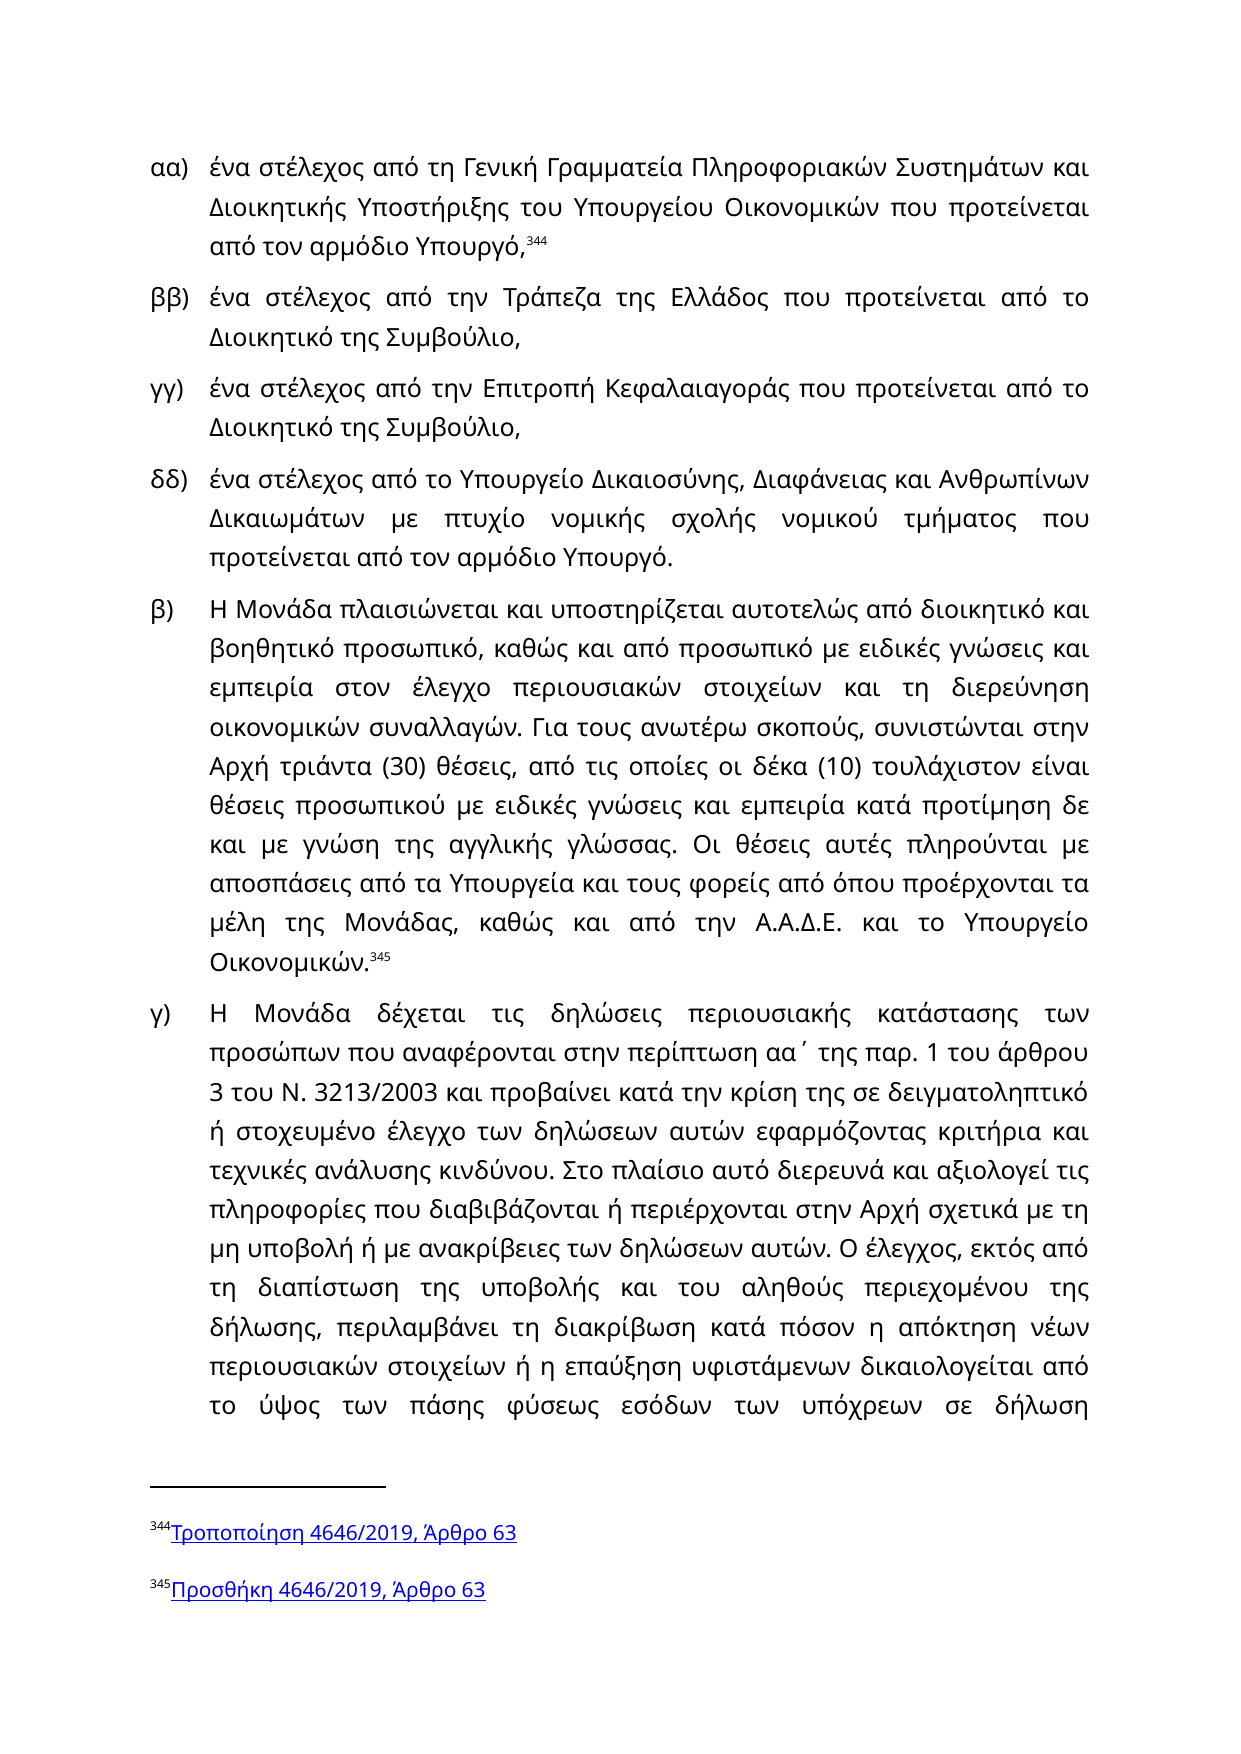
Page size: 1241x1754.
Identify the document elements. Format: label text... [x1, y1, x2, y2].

list β) Η Μονάδα πλαισιώνεται και υποστηρίζεται αυτοτελώς από διοικητικό και βοηθητικό προσωπικό, καθώς και από προσωπικό με ειδικές γνώσεις και εμπειρία στον έλεγχο περιουσιακών στοιχείων και τη διερεύνηση οικονομικών συναλλαγών. Για τους ανωτέρω σκοπούς, συνιστώνται στην Αρχή τριάντα (30) θέσεις, από τις οποίες οι δέκα (10) τουλάχιστον είναι θέσεις προσωπικού με ειδικές γνώσεις και εμπειρία κατά προτίμηση δε και με γνώση της αγγλικής γλώσσας. Οι θέσεις αυτές πληρούνται με αποσπάσεις από τα Υπουργεία και τους φορείς από όπου προέρχονται τα μέλη της Μονάδας, καθώς και από την Α.Α.Δ.Ε. και το Υπουργείο Οικονομικών. [150, 592, 1090, 978]
list δδ) ένα στέλεχος από το Υπουργείο Δικαιοσύνης, Διαφάνειας και Ανθρωπίνων Δικαιωμάτων με πτυχίο νομικής σχολής νομικού τμήματος που προτείνεται από τον αρμόδιο Υπουργό. [150, 462, 1090, 574]
list ββ) ένα στέλεχος από την Τράπεζα της Ελλάδος που προτείνεται από το Διοικητικό της Συμβούλιο, [150, 280, 1090, 353]
list αα) ένα στέλεχος από τη Γενική Γραμματεία Πληροφοριακών Συστημάτων και Διοικητικής Υποστήριξης του Υπουργείου Οικονομικών που προτείνεται από τον αρμόδιο Υπουργό, [150, 150, 1090, 262]
list γ) Η Μονάδα δέχεται τις δηλώσεις περιουσιακής κατάστασης των προσώπων που αναφέρονται στην περίπτωση αα΄ της παρ. 1 του άρθρου 3 του Ν. 3213/2003 και προβαίνει κατά την κρίση της σε δειγματοληπτικό ή στοχευμένο έλεγχο των δηλώσεων αυτών εφαρμόζοντας κριτήρια και τεχνικές ανάλυσης κινδύνου. Στο πλαίσιο αυτό διερευνά και αξιολογεί τις πληροφορίες που διαβιβάζονται ή περιέρχονται στην Αρχή σχετικά με τη μη υποβολή ή με ανακρίβειες των δηλώσεων αυτών. Ο έλεγχος, εκτός από τη διαπίστωση της υποβολής και του αληθούς περιεχομένου της δήλωσης, περιλαμβάνει τη διακρίβωση κατά πόσον η απόκτηση νέων περιουσιακών στοιχείων ή η επαύξηση υφιστάμενων δικαιολογείται από το ύψος των πάσης φύσεως εσόδων των υπόχρεων σε δήλωση [150, 996, 1090, 1422]
list γγ) ένα στέλεχος από την Επιτροπή Κεφαλαιαγοράς που προτείνεται από το Διοικητικό της Συμβούλιο, [150, 371, 1090, 444]
text Τροποποίηση 4646/2019, Άρθρο 63 [150, 1518, 1090, 1546]
text Προσθήκη 4646/2019, Άρθρο 63 [150, 1576, 1090, 1604]
